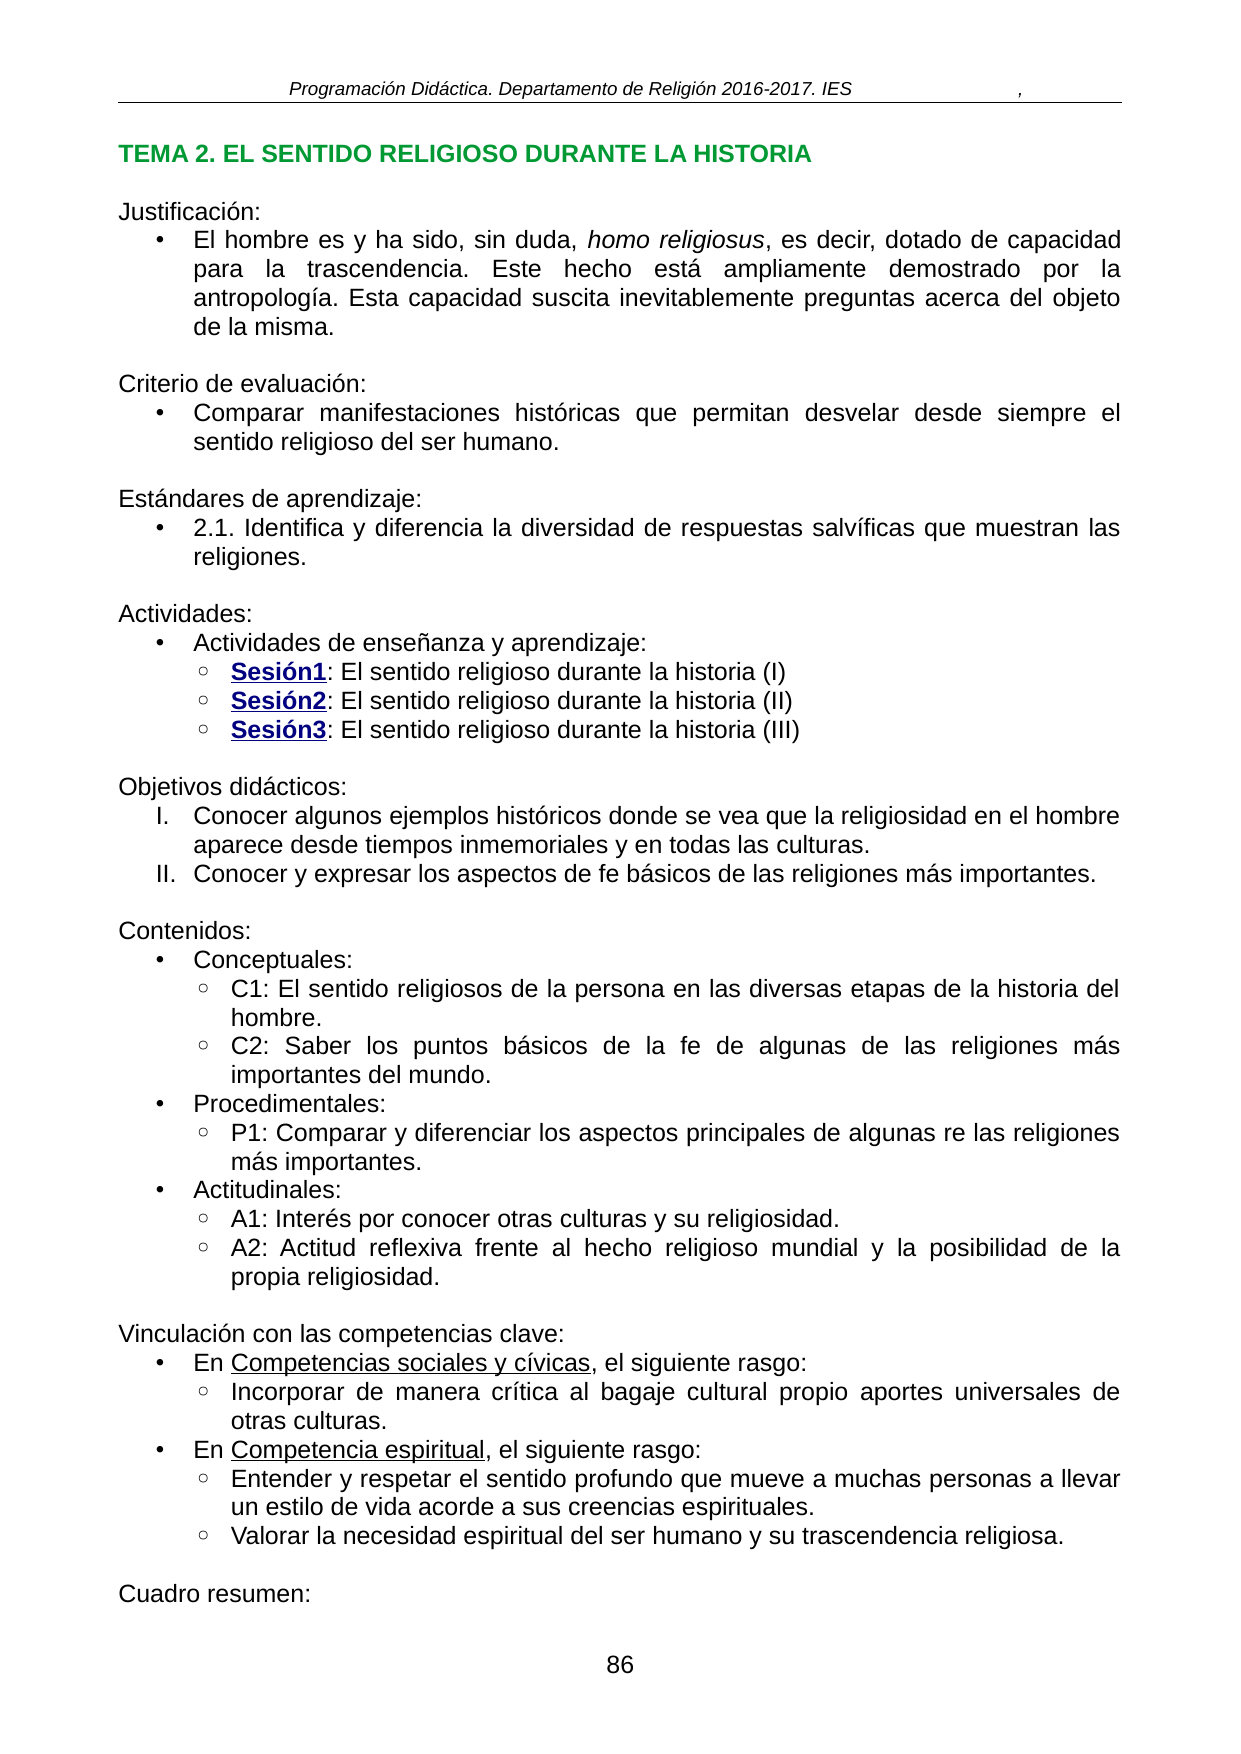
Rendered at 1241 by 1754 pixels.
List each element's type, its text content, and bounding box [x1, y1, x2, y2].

list Conceptuales: [156, 945, 1122, 974]
list El hombre es y ha sido, sin duda, homo religiosus, es decir, dotado de capacidad para la trascendencia. Este hecho está ampliamente demostrado por la antropología. Esta capacidad suscita inevitablemente preguntas acerca del objeto de la misma. [156, 225, 1122, 341]
list Conocer y expresar los aspectos de fe básicos de las religiones más importantes. [156, 859, 1122, 887]
list P1: Comparar y diferenciar los aspectos principales de algunas re las religiones más importantes. [193, 1118, 1122, 1175]
list Sesión2: El sentido religioso durante la historia (II) [193, 686, 1122, 715]
text Actividades: [118, 571, 1122, 628]
list Procedimentales: [156, 1089, 1122, 1118]
list Incorporar de manera crítica al bagaje cultural propio aportes universales de otras culturas. [193, 1377, 1122, 1435]
list Sesión1: El sentido religioso durante la historia (I) [193, 657, 1122, 686]
list C2: Saber los puntos básicos de la fe de algunas de las religiones más importantes del mundo. [193, 1031, 1122, 1089]
list Conocer algunos ejemplos históricos donde se vea que la religiosidad en el hombre aparece desde tiempos inmemoriales y en todas las culturas. [156, 801, 1122, 859]
list A1: Interés por conocer otras culturas y su religiosidad. [193, 1204, 1122, 1233]
list Valorar la necesidad espiritual del ser humano y su trascendencia religiosa. [193, 1521, 1122, 1550]
list Sesión3: El sentido religioso durante la historia (III) [193, 715, 1122, 744]
list C1: El sentido religiosos de la persona en las diversas etapas de la historia del hombre. [193, 974, 1122, 1031]
list En Competencia espiritual, el siguiente rasgo: [156, 1435, 1122, 1463]
list Actitudinales: [156, 1175, 1122, 1204]
text Cuadro resumen: [118, 1579, 1122, 1607]
text Vinculación con las competencias clave: [118, 1319, 1122, 1348]
list Comparar manifestaciones históricas que permitan desvelar desde siempre el sentido religioso del ser humano. [156, 398, 1122, 456]
text Criterio de evaluación: [118, 369, 1122, 398]
list 2.1. Identifica y diferencia la diversidad de respuestas salvíficas que muestran las religiones. [156, 513, 1122, 571]
text Objetivos didácticos: [118, 772, 1122, 801]
list Actividades de enseñanza y aprendizaje: [156, 628, 1122, 657]
text Justificación: [118, 197, 1122, 225]
list Entender y respetar el sentido profundo que mueve a muchas personas a llevar un estilo de vida acorde a sus creencias espirituales. [193, 1463, 1122, 1521]
text Contenidos: [118, 916, 1122, 945]
text Estándares de aprendizaje: [118, 484, 1122, 513]
list A2: Actitud reflexiva frente al hecho religioso mundial y la posibilidad de la propia religiosidad. [193, 1233, 1122, 1291]
list En Competencias sociales y cívicas, el siguiente rasgo: [156, 1348, 1122, 1377]
text TEMA 2. EL SENTIDO RELIGIOSO DURANTE LA HISTORIA [118, 139, 1122, 168]
